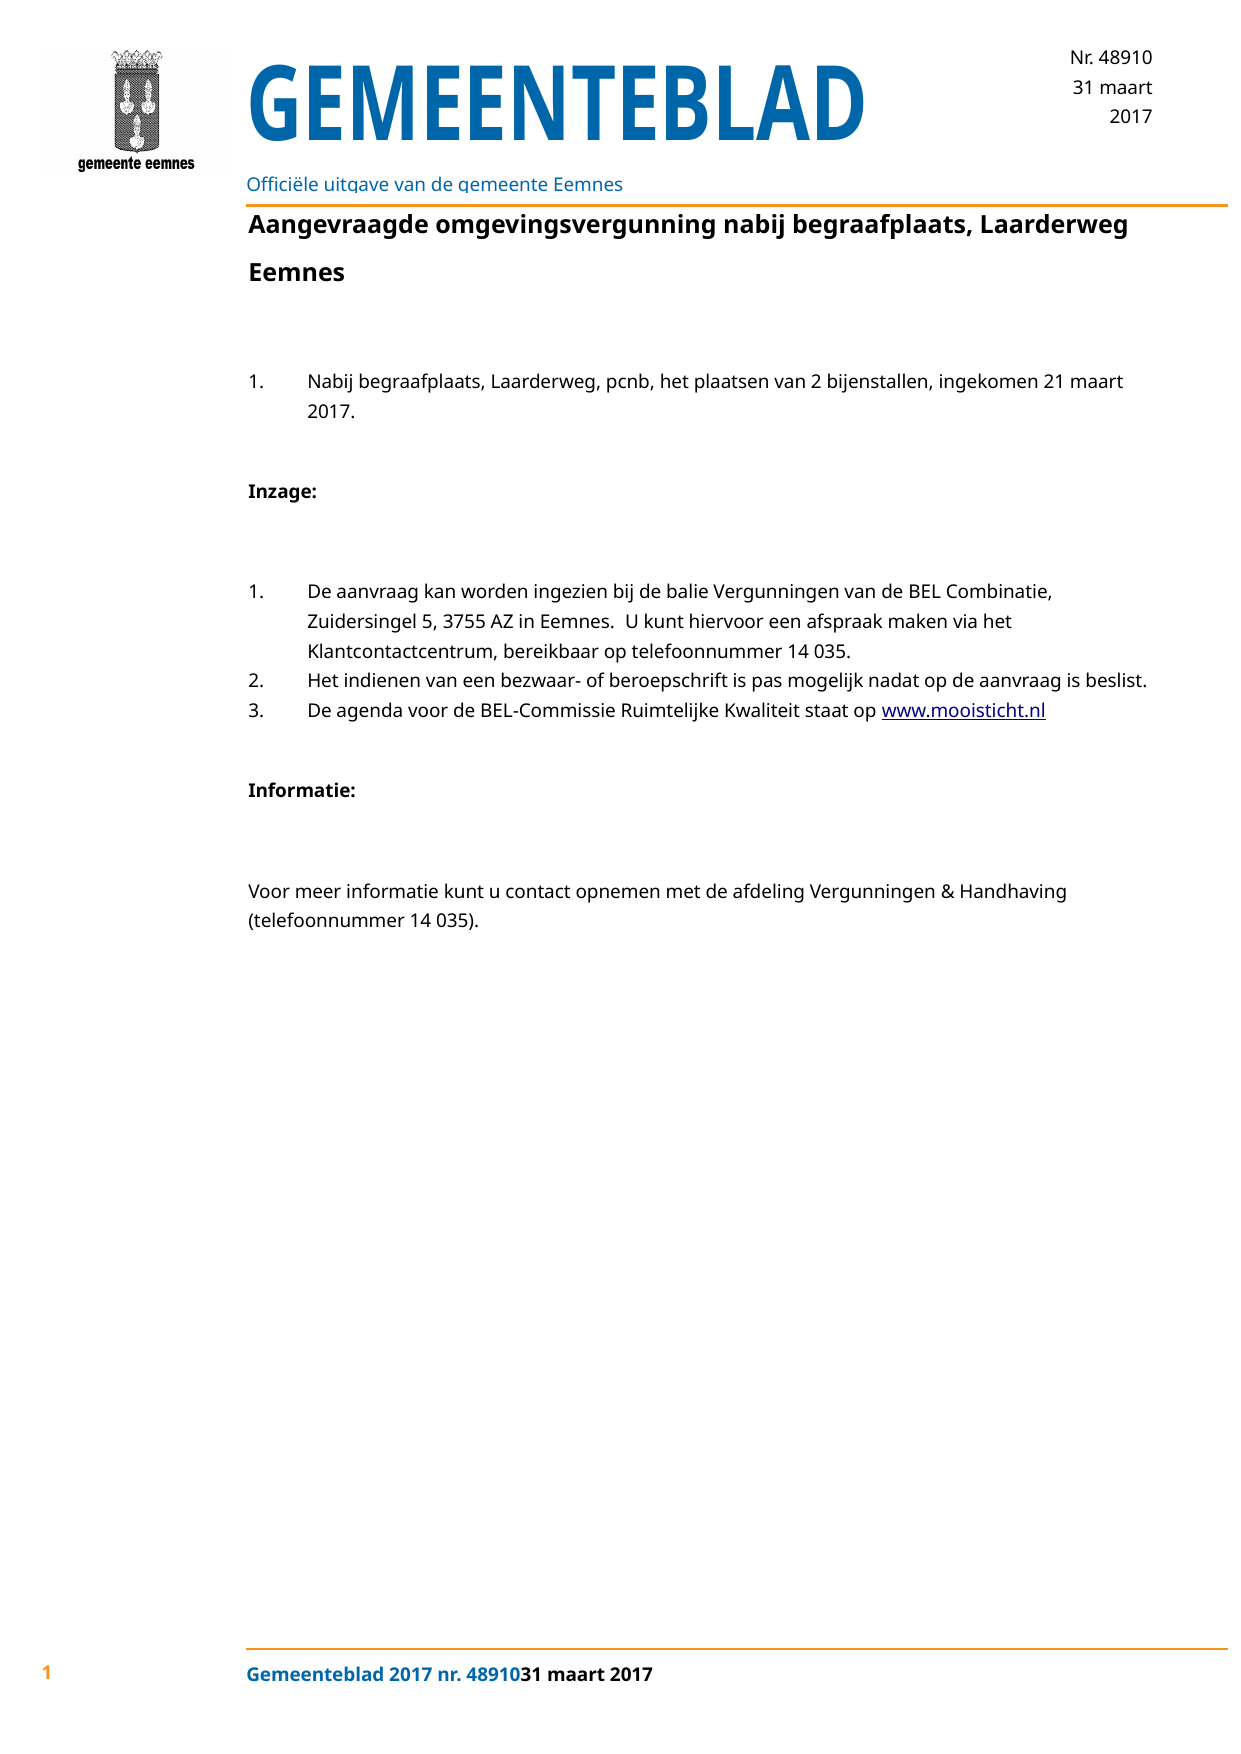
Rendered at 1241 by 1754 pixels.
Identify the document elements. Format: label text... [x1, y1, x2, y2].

picture [41, 47, 231, 172]
list De agenda voor de BEL-Commissie Ruimtelijke Kwaliteit staat op www.mooisticht.nl [248, 697, 1152, 723]
text Inzage: [248, 478, 1152, 504]
list De aanvraag kan worden ingezien bij de balie Vergunningen van de BEL Combinatie, Zuidersingel 5, 3755 AZ in Eemnes. U kunt hiervoor een afspraak maken via het Klantcontactcentrum, bereikbaar op telefoonnummer 14 035. [248, 579, 1152, 664]
text Voor meer informatie kunt u contact opnemen met de afdeling Vergunningen & Handhaving (telefoonnummer 14 035). [248, 878, 1152, 933]
list Het indienen van een bezwaar- of beroepschrift is pas mogelijk nadat op de aanvraag is beslist. [248, 667, 1152, 693]
list Nabij begraafplaats, Laarderweg, pcnb, het plaatsen van 2 bijenstallen, ingekomen 21 maart 2017. [248, 368, 1152, 424]
text Informatie: [248, 777, 1152, 803]
text Aangevraagde omgevingsvergunning nabij begraafplaats, Laarderweg Eemnes [248, 207, 1152, 288]
